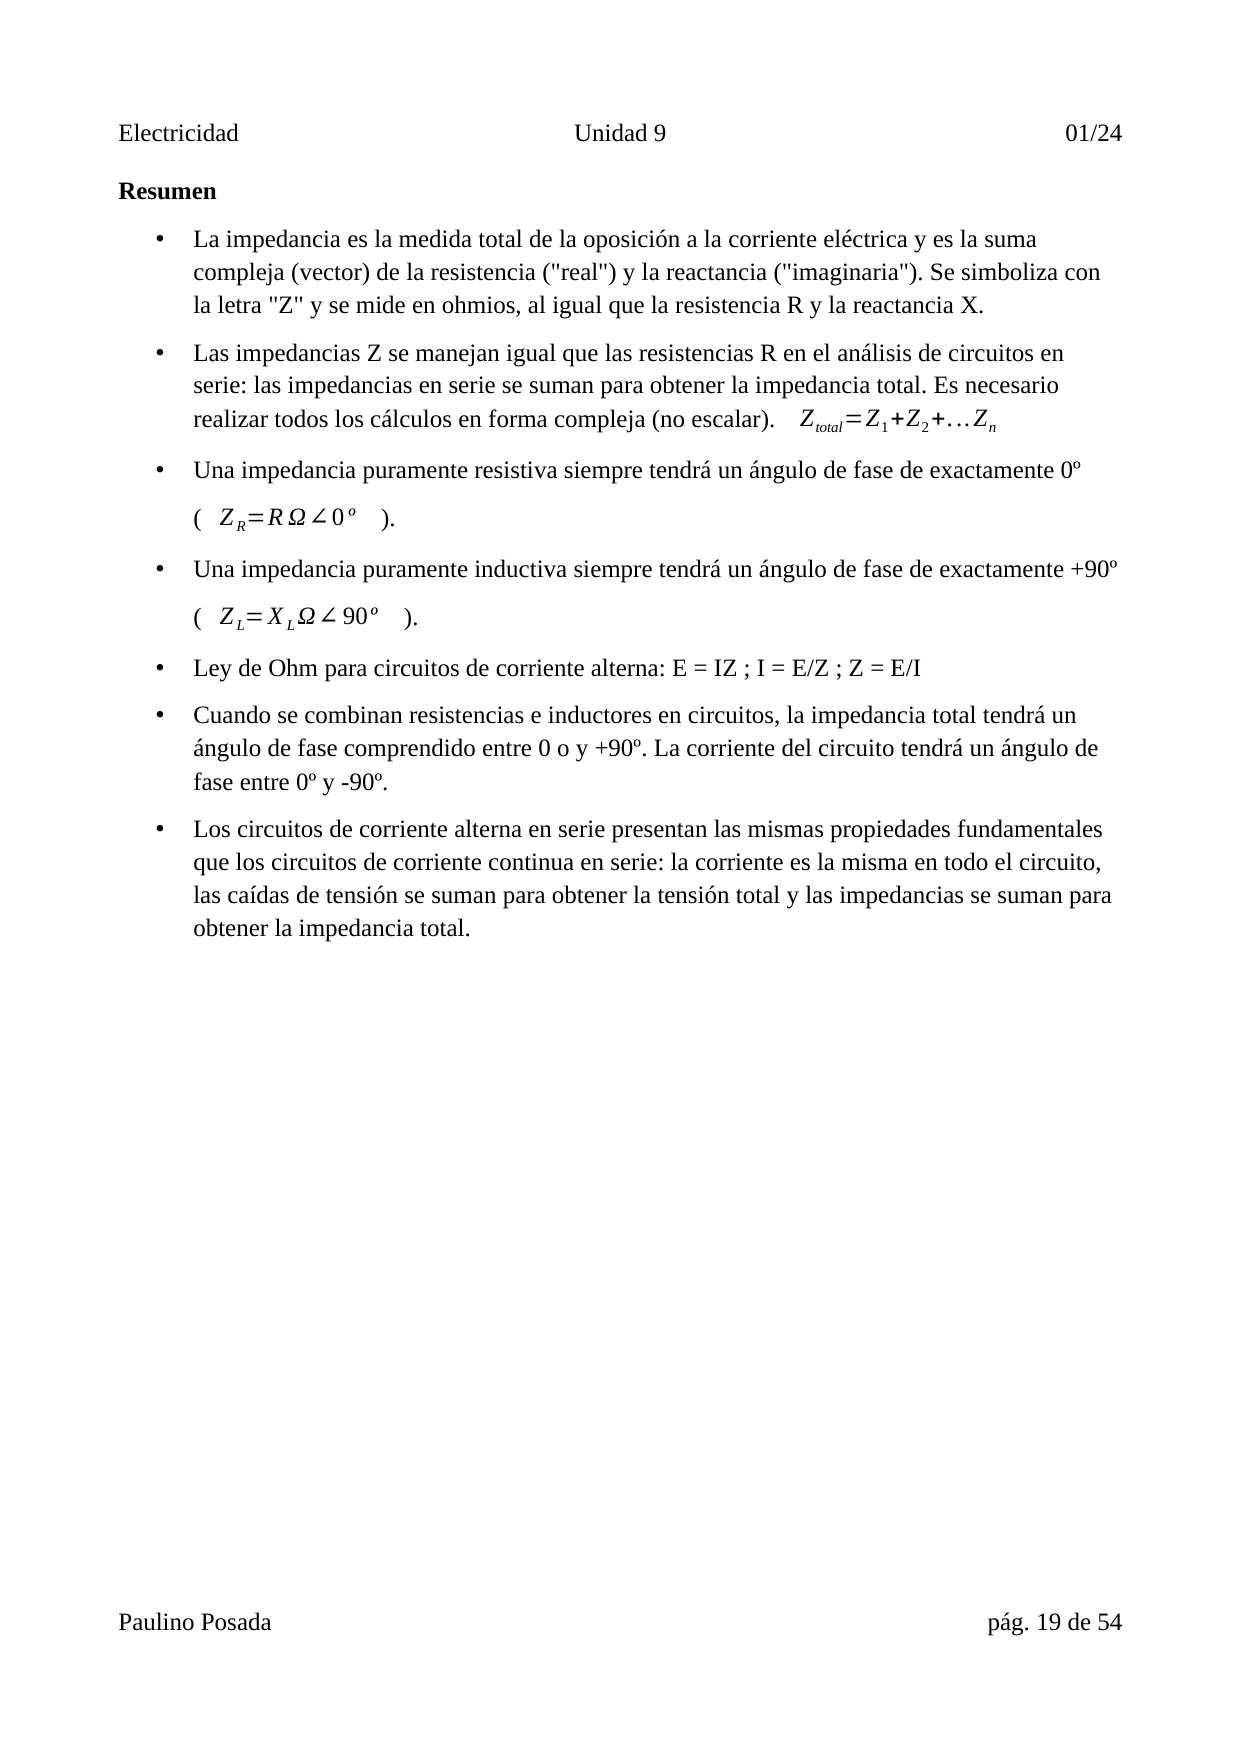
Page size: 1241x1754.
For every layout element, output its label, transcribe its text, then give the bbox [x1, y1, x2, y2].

list Los circuitos de corriente alterna en serie presentan las mismas propiedades fundamentales que los circuitos de corriente continua en serie: la corriente es la misma en todo el circuito, las caídas de tensión se suman para obtener la tensión total y las impedancias se suman para obtener la impedancia total. [156, 814, 1122, 942]
list Las impedancias Z se manejan igual que las resistencias R en el análisis de circuitos en serie: las impedancias en serie se suman para obtener la impedancia total. Es necesario realizar todos los cálculos en forma compleja (no escalar). [156, 338, 1122, 436]
list ( ). [156, 503, 1122, 535]
list Cuando se combinan resistencias e inductores en circuitos, la impedancia total tendrá un ángulo de fase comprendido entre 0 o y +90º. La corriente del circuito tendrá un ángulo de fase entre 0º y -90º. [156, 701, 1122, 795]
list Una impedancia puramente inductiva siempre tendrá un ángulo de fase de exactamente +90º [156, 554, 1122, 583]
list Una impedancia puramente resistiva siempre tendrá un ángulo de fase de exactamente 0º [156, 455, 1122, 484]
list ( ). [156, 602, 1122, 634]
list Ley de Ohm para circuitos de corriente alterna: E = IZ ; I = E/Z ; Z = E/I [156, 653, 1122, 682]
text Resumen [118, 176, 1122, 205]
list La impedancia es la medida total de la oposición a la corriente eléctrica y es la suma compleja (vector) de la resistencia ("real") y la reactancia ("imaginaria"). Se simboliza con la letra "Z" y se mide en ohmios, al igual que la resistencia R y la reactancia X. [156, 224, 1122, 319]
